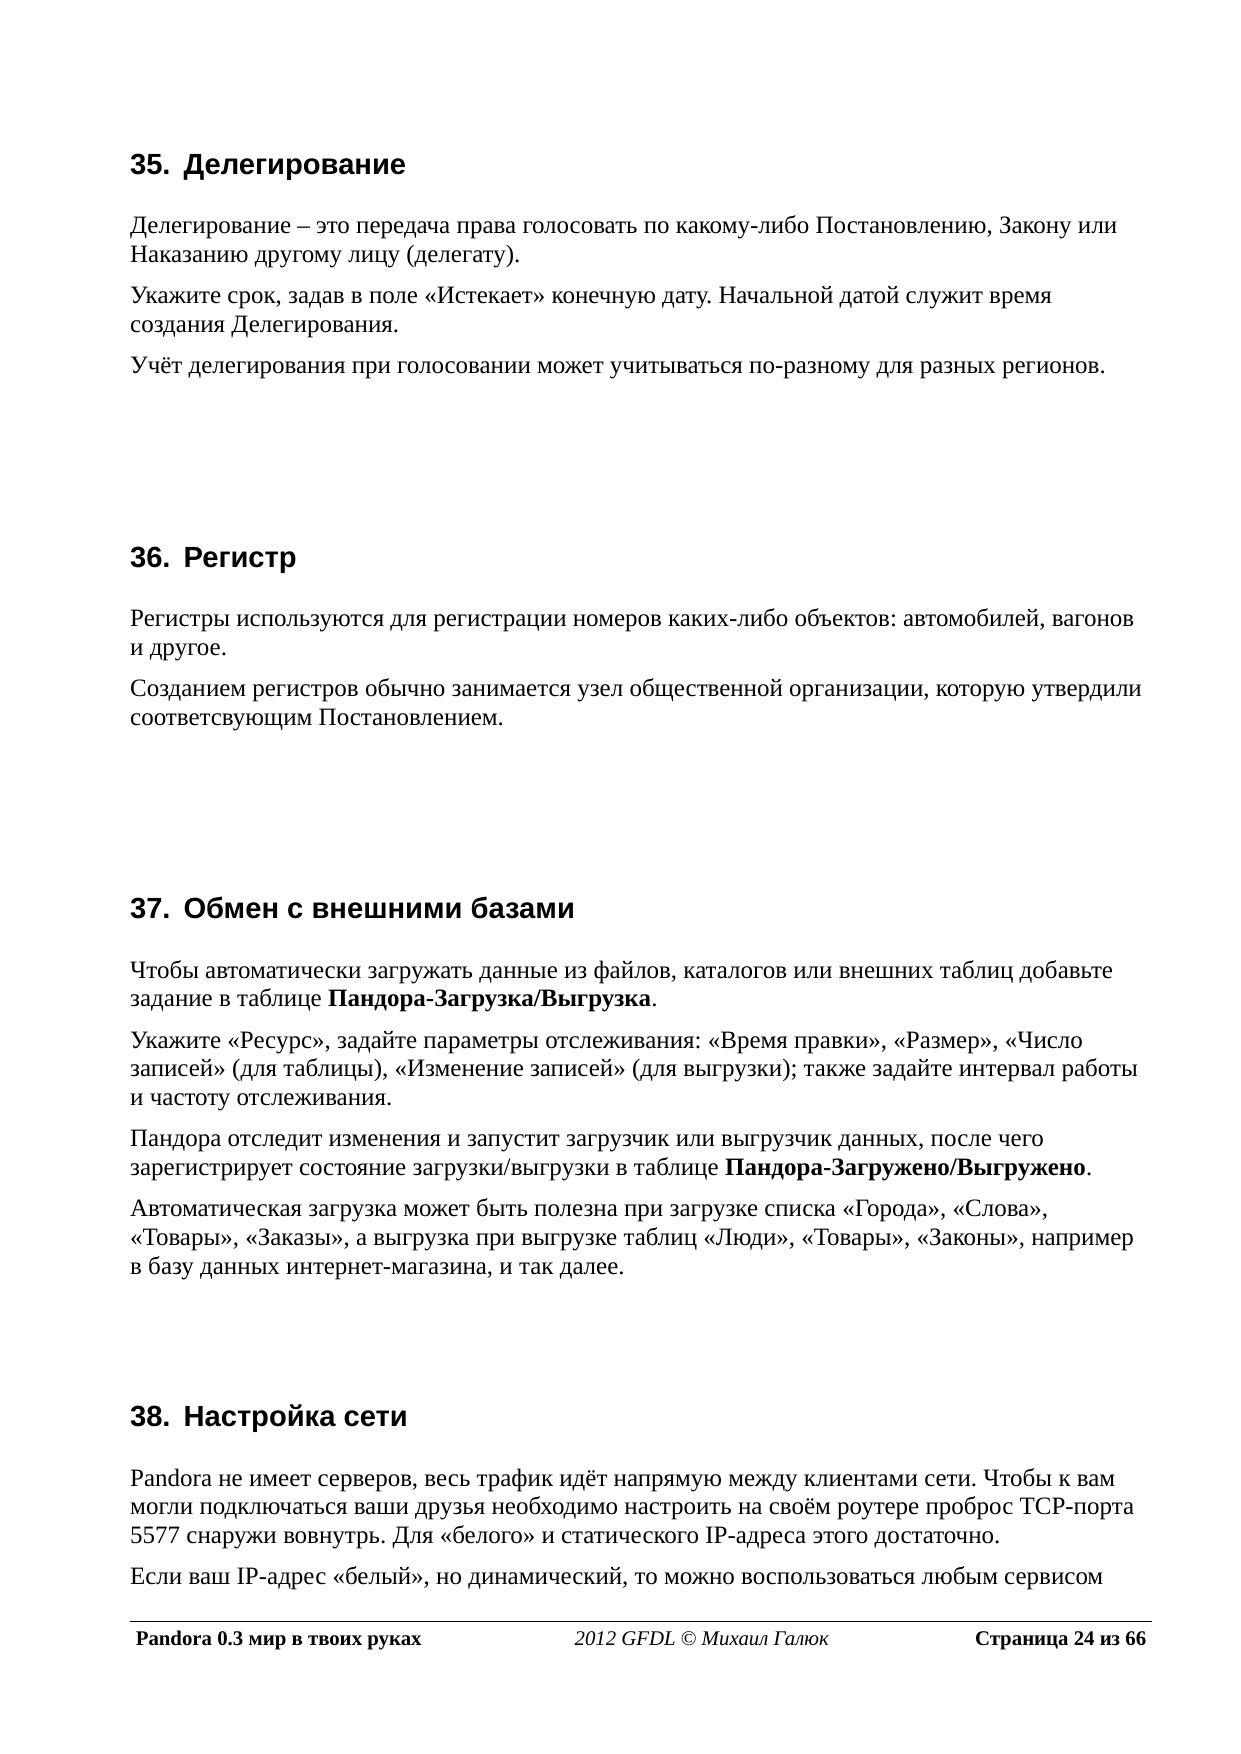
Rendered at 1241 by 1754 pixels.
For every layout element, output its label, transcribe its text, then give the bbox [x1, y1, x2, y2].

text Чтобы автоматически загружать данные из файлов, каталогов или внешних таблиц добавьте задание в таблице Пандора-Загрузка/Выгрузка. [130, 955, 1152, 1012]
subtitle Делегирование [130, 147, 1152, 180]
text Укажите срок, задав в поле «Истекает» конечную дату. Начальной датой служит время создания Делегирования. [130, 280, 1152, 338]
text Регистры используются для регистрации номеров каких-либо объектов: автомобилей, вагонов и другое. [130, 603, 1152, 661]
text Созданием регистров обычно занимается узел общественной организации, которую утвердили соответсвующим Постановлением. [130, 673, 1152, 731]
subtitle Регистр [130, 539, 1152, 573]
text Делегирование – это передача права голосовать по какому-либо Постановлению, Закону или Наказанию другому лицу (делегату). [130, 210, 1152, 268]
text Укажите «Ресурс», задайте параметры отслеживания: «Время правки», «Размер», «Число записей» (для таблицы), «Изменение записей» (для выгрузки); также задайте интервал работы и частоту отслеживания. [130, 1025, 1152, 1111]
text Автоматическая загрузка может быть полезна при загрузке списка «Города», «Слова», «Товары», «Заказы», а выгрузка при выгрузке таблиц «Люди», «Товары», «Законы», например в базу данных интернет-магазина, и так далее. [130, 1193, 1152, 1280]
text Учёт делегирования при голосовании может учитываться по-разному для разных регионов. [130, 350, 1152, 379]
text Если ваш IP-адрес «белый», но динамический, то можно воспользоваться любым сервисом [130, 1561, 1152, 1590]
subtitle Настройка сети [130, 1399, 1152, 1432]
text Пандора отследит изменения и запустит загрузчик или выгрузчик данных, после чего зарегистрирует состояние загрузки/выгрузки в таблице Пандора-Загружено/Выгружено. [130, 1123, 1152, 1181]
text Pandora не имеет серверов, весь трафик идёт напрямую между клиентами сети. Чтобы к вам могли подключаться ваши друзья необходимо настроить на своём роутере проброс TCP-порта 5577 снаружи вовнутрь. Для «белого» и статического IP-адреса этого достаточно. [130, 1463, 1152, 1549]
subtitle Обмен с внешними базами [130, 891, 1152, 925]
